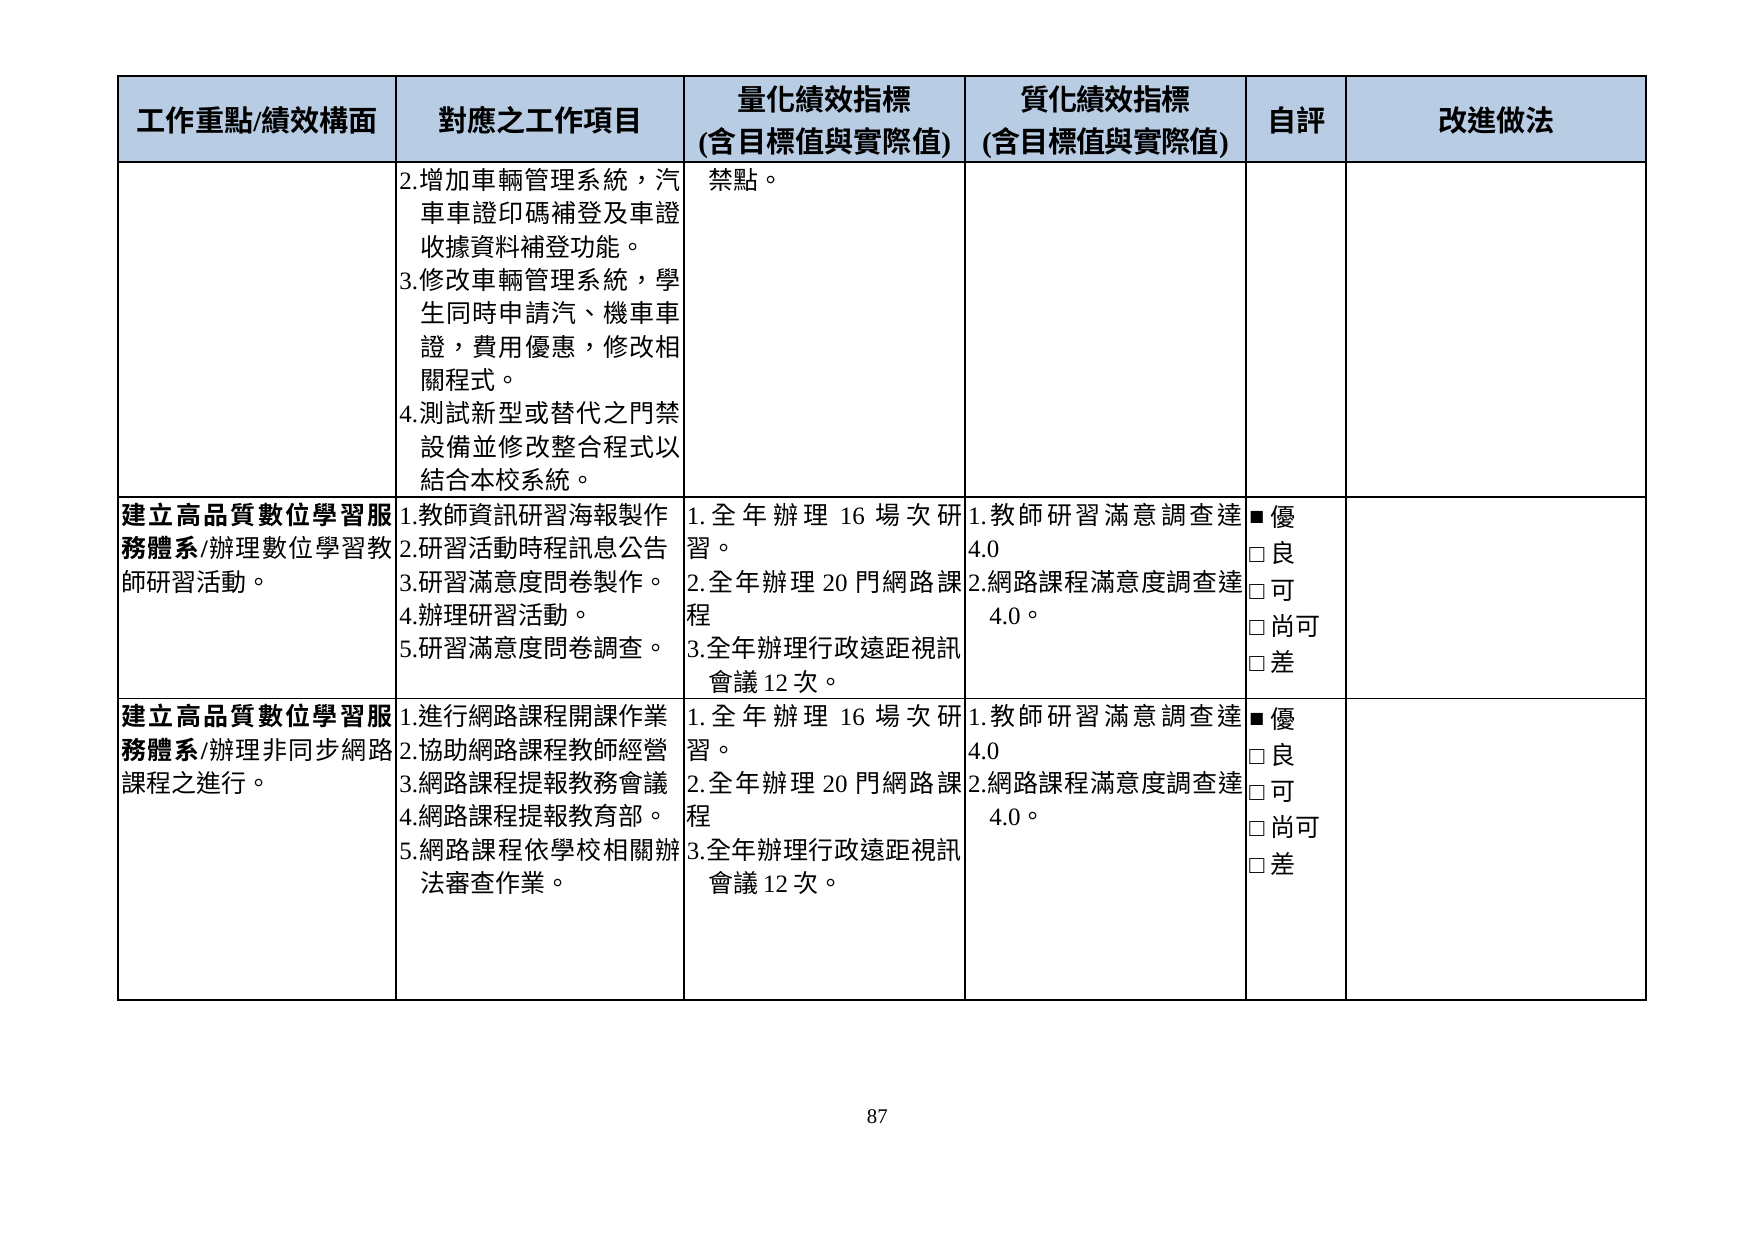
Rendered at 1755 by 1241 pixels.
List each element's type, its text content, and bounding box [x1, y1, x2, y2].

table_cell [1347, 699, 1645, 999]
table_header 對應之工作項目 [397, 77, 683, 161]
table_cell [1347, 163, 1645, 496]
table_header 改進做法 [1347, 77, 1645, 161]
table_header 工作重點/績效構面 [119, 77, 395, 161]
table_cell 1.全年辦理16場次研習。 2.全年辦理20門網路課程 3.全年辦理行政遠距視訊會議12次。 [685, 498, 964, 698]
table_cell 2.增加車輛管理系統，汽車車證印碼補登及車證收據資料補登功能。 3.修改車輛管理系統，學生同時申請汽、機車車證，費用優惠，修改相關程式。 4.測試新型或替代之門禁設備並修改整合程式以結合本校系統。 [397, 163, 683, 496]
table_header 量化績效指標 (含目標值與實際值) [685, 77, 964, 161]
table_cell [1347, 498, 1645, 698]
table_header 質化績效指標 (含目標值與實際值) [966, 77, 1245, 161]
table_cell ■ 優 □ 良 □ 可 □ 尚可 □ 差 [1247, 699, 1345, 999]
table_cell 建立高品質數位學習服務體系/辦理數位學習教師研習活動。 [119, 498, 395, 698]
table_cell 1.教師研習滿意調查達4.0 2.網路課程滿意度調查達4.0。 [966, 498, 1245, 698]
table_cell [1247, 163, 1345, 496]
table_cell [119, 163, 395, 496]
table_cell 1.教師研習滿意調查達4.0 2.網路課程滿意度調查達4.0。 [966, 699, 1245, 999]
table_cell 1.進行網路課程開課作業 2.協助網路課程教師經營 3.網路課程提報教務會議 4.網路課程提報教育部。 5.網路課程依學校相關辦法審查作業。 [397, 699, 683, 999]
table_cell 1.教師資訊研習海報製作 2.研習活動時程訊息公告 3.研習滿意度問卷製作。 4.辦理研習活動。 5.研習滿意度問卷調查。 [397, 498, 683, 698]
table_cell ■ 優 □ 良 □ 可 □ 尚可 □ 差 [1247, 498, 1345, 698]
table_cell 禁點。 [685, 163, 964, 496]
table_cell [966, 163, 1245, 496]
table_cell 建立高品質數位學習服務體系/辦理非同步網路課程之進行。 [119, 699, 395, 999]
table_header 自評 [1247, 77, 1345, 161]
table_cell 1.全年辦理16場次研習。 2.全年辦理20門網路課程 3.全年辦理行政遠距視訊會議12次。 [685, 699, 964, 999]
